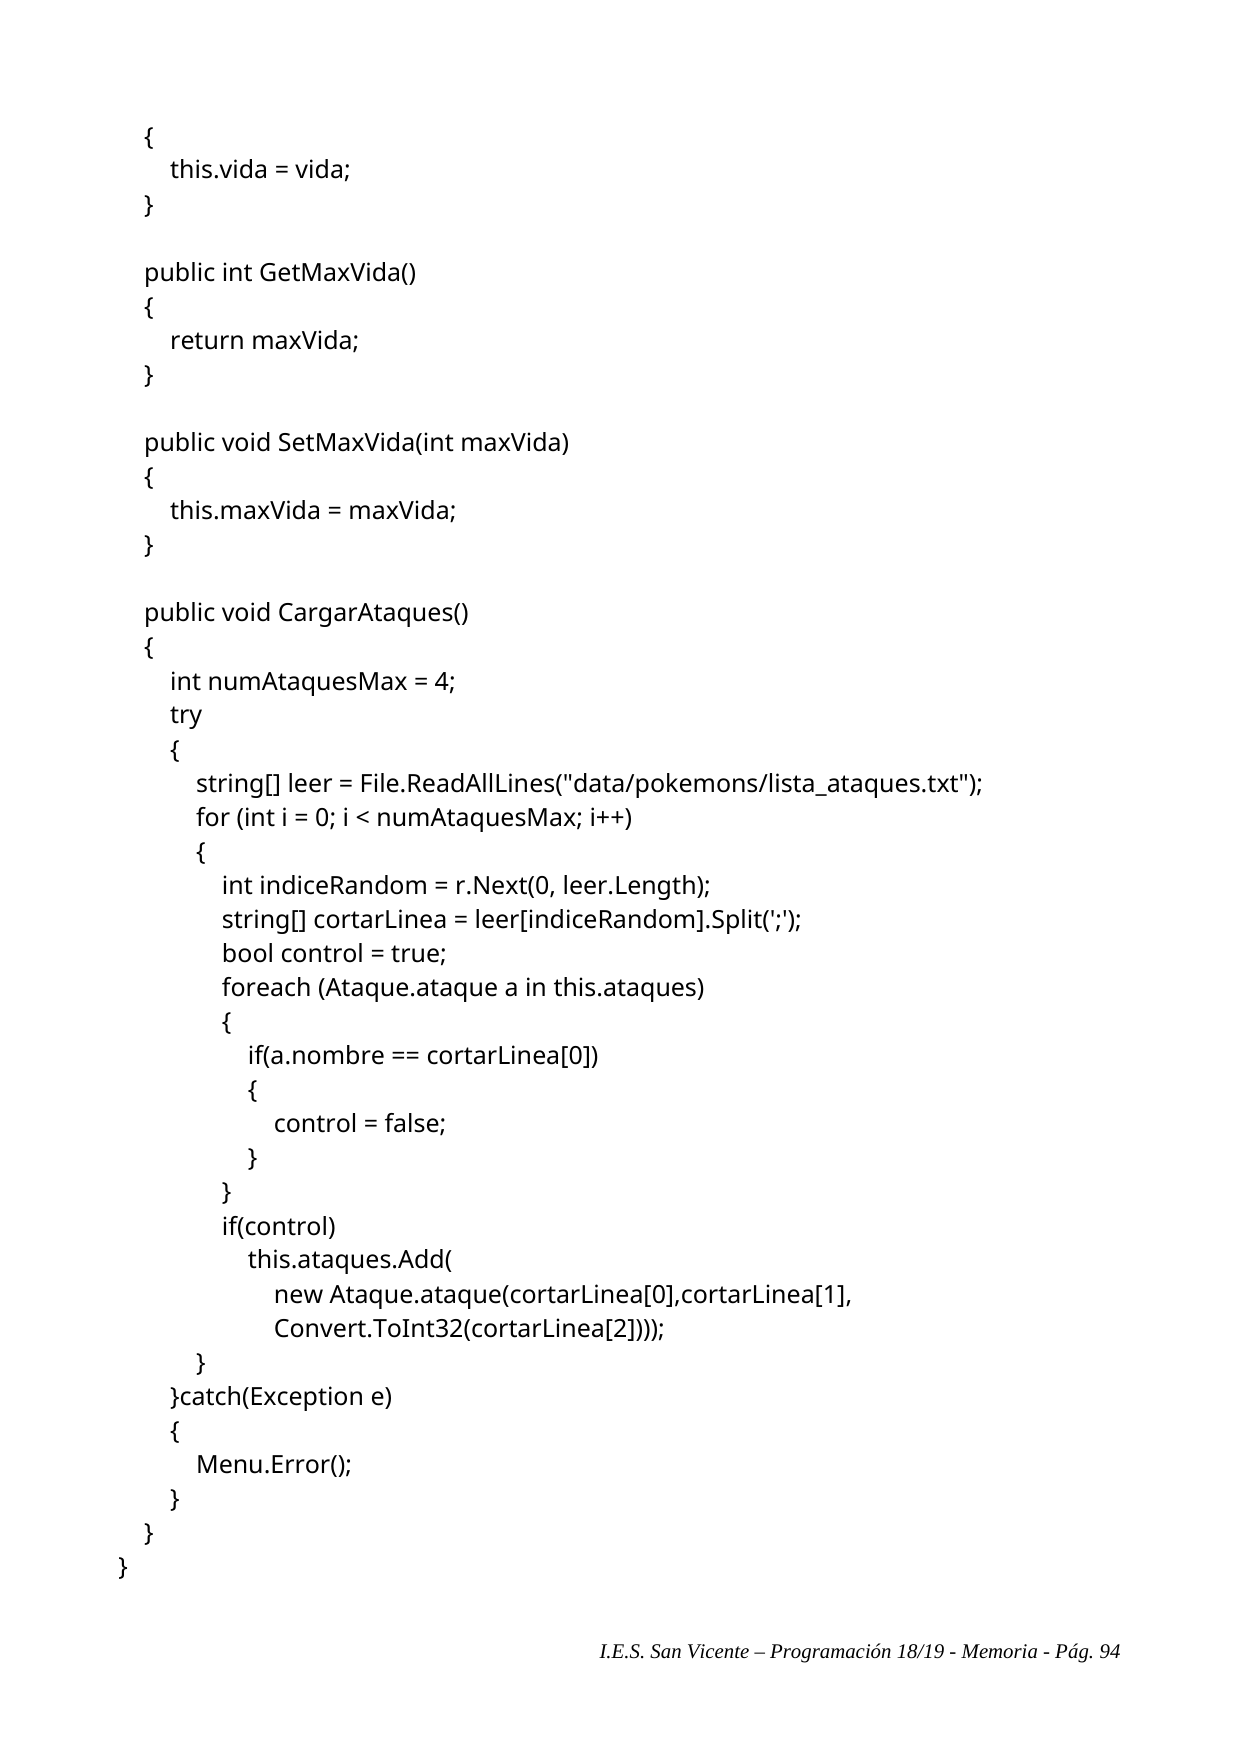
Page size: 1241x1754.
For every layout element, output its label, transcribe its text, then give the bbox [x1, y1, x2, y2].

text string[] leer = File.ReadAllLines("data/pokemons/lista_ataques.txt"); [118, 765, 1122, 799]
text { [118, 629, 1122, 663]
text if(a.nombre == cortarLinea[0]) [118, 1038, 1122, 1072]
text } [118, 1549, 1122, 1583]
text { [118, 118, 1122, 152]
text }catch(Exception e) [118, 1378, 1122, 1412]
text this.maxVida = maxVida; [118, 493, 1122, 527]
text try [118, 697, 1122, 731]
text control = false; [118, 1106, 1122, 1140]
text this.vida = vida; [118, 152, 1122, 186]
text return maxVida; [118, 322, 1122, 357]
text } [118, 1481, 1122, 1515]
text { [118, 1412, 1122, 1447]
text } [118, 1174, 1122, 1208]
text { [118, 288, 1122, 322]
text if(control) [118, 1208, 1122, 1242]
text new Ataque.ataque(cortarLinea[0],cortarLinea[1], [118, 1276, 1122, 1310]
text public int GetMaxVida() [118, 254, 1122, 288]
text public void CargarAtaques() [118, 595, 1122, 629]
text int numAtaquesMax = 4; [118, 663, 1122, 697]
text { [118, 459, 1122, 493]
text { [118, 833, 1122, 867]
text } [118, 1344, 1122, 1378]
text this.ataques.Add( [118, 1242, 1122, 1276]
text { [118, 1004, 1122, 1038]
text } [118, 186, 1122, 220]
text } [118, 357, 1122, 391]
text bool control = true; [118, 936, 1122, 970]
text for (int i = 0; i < numAtaquesMax; i++) [118, 799, 1122, 833]
text { [118, 1072, 1122, 1106]
text { [118, 731, 1122, 765]
text string[] cortarLinea = leer[indiceRandom].Split(';'); [118, 902, 1122, 936]
text int indiceRandom = r.Next(0, leer.Length); [118, 867, 1122, 902]
text } [118, 527, 1122, 561]
text public void SetMaxVida(int maxVida) [118, 425, 1122, 459]
text Convert.ToInt32(cortarLinea[2]))); [118, 1310, 1122, 1344]
text foreach (Ataque.ataque a in this.ataques) [118, 970, 1122, 1004]
text } [118, 1515, 1122, 1549]
text Menu.Error(); [118, 1447, 1122, 1481]
text } [118, 1140, 1122, 1174]
